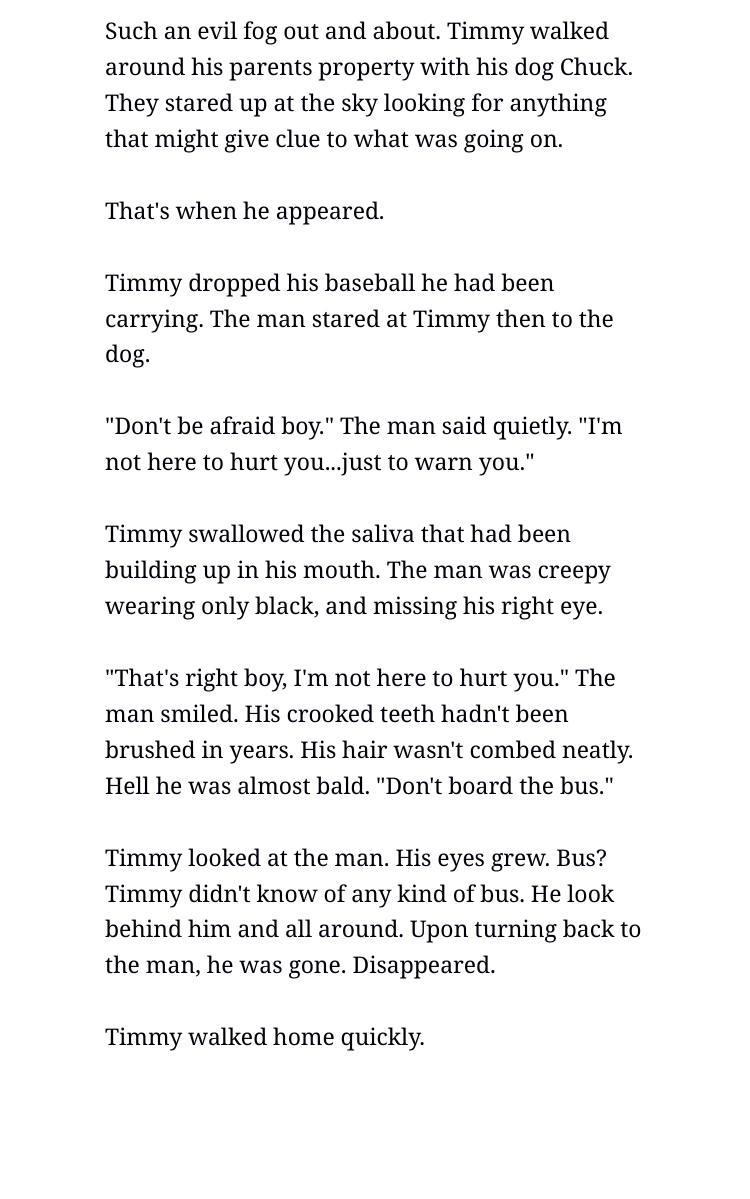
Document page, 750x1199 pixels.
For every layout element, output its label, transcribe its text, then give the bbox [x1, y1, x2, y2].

text Timmy dropped his baseball he had been carrying. The man stared at Timmy then to the dog. [105, 267, 645, 370]
text "That's right boy, I'm not here to hurt you." The man smiled. His crooked teeth hadn't been brushed in years. His hair wasn't combed neatly. Hell he was almost bald. "Don't board the bus." [105, 662, 645, 801]
text Such an evil fog out and about. Timmy walked around his parents property with his dog Chuck. They stared up at the sky looking for anything that might give clue to what was going on. [105, 15, 645, 154]
text "Don't be afraid boy." The man said quietly. "I'm not here to hurt you...just to warn you." [105, 410, 645, 477]
text Timmy swallowed the saliva that had been building up in his mouth. The man was creepy wearing only black, and missing his right eye. [105, 518, 645, 621]
text That's when he appeared. [105, 195, 645, 226]
text Timmy looked at the man. His eyes grew. Bus? Timmy didn't know of any kind of bus. He look behind him and all around. Upon turning back to the man, he was gone. Disappeared. [105, 842, 645, 981]
text Timmy walked home quickly. [105, 1021, 645, 1052]
